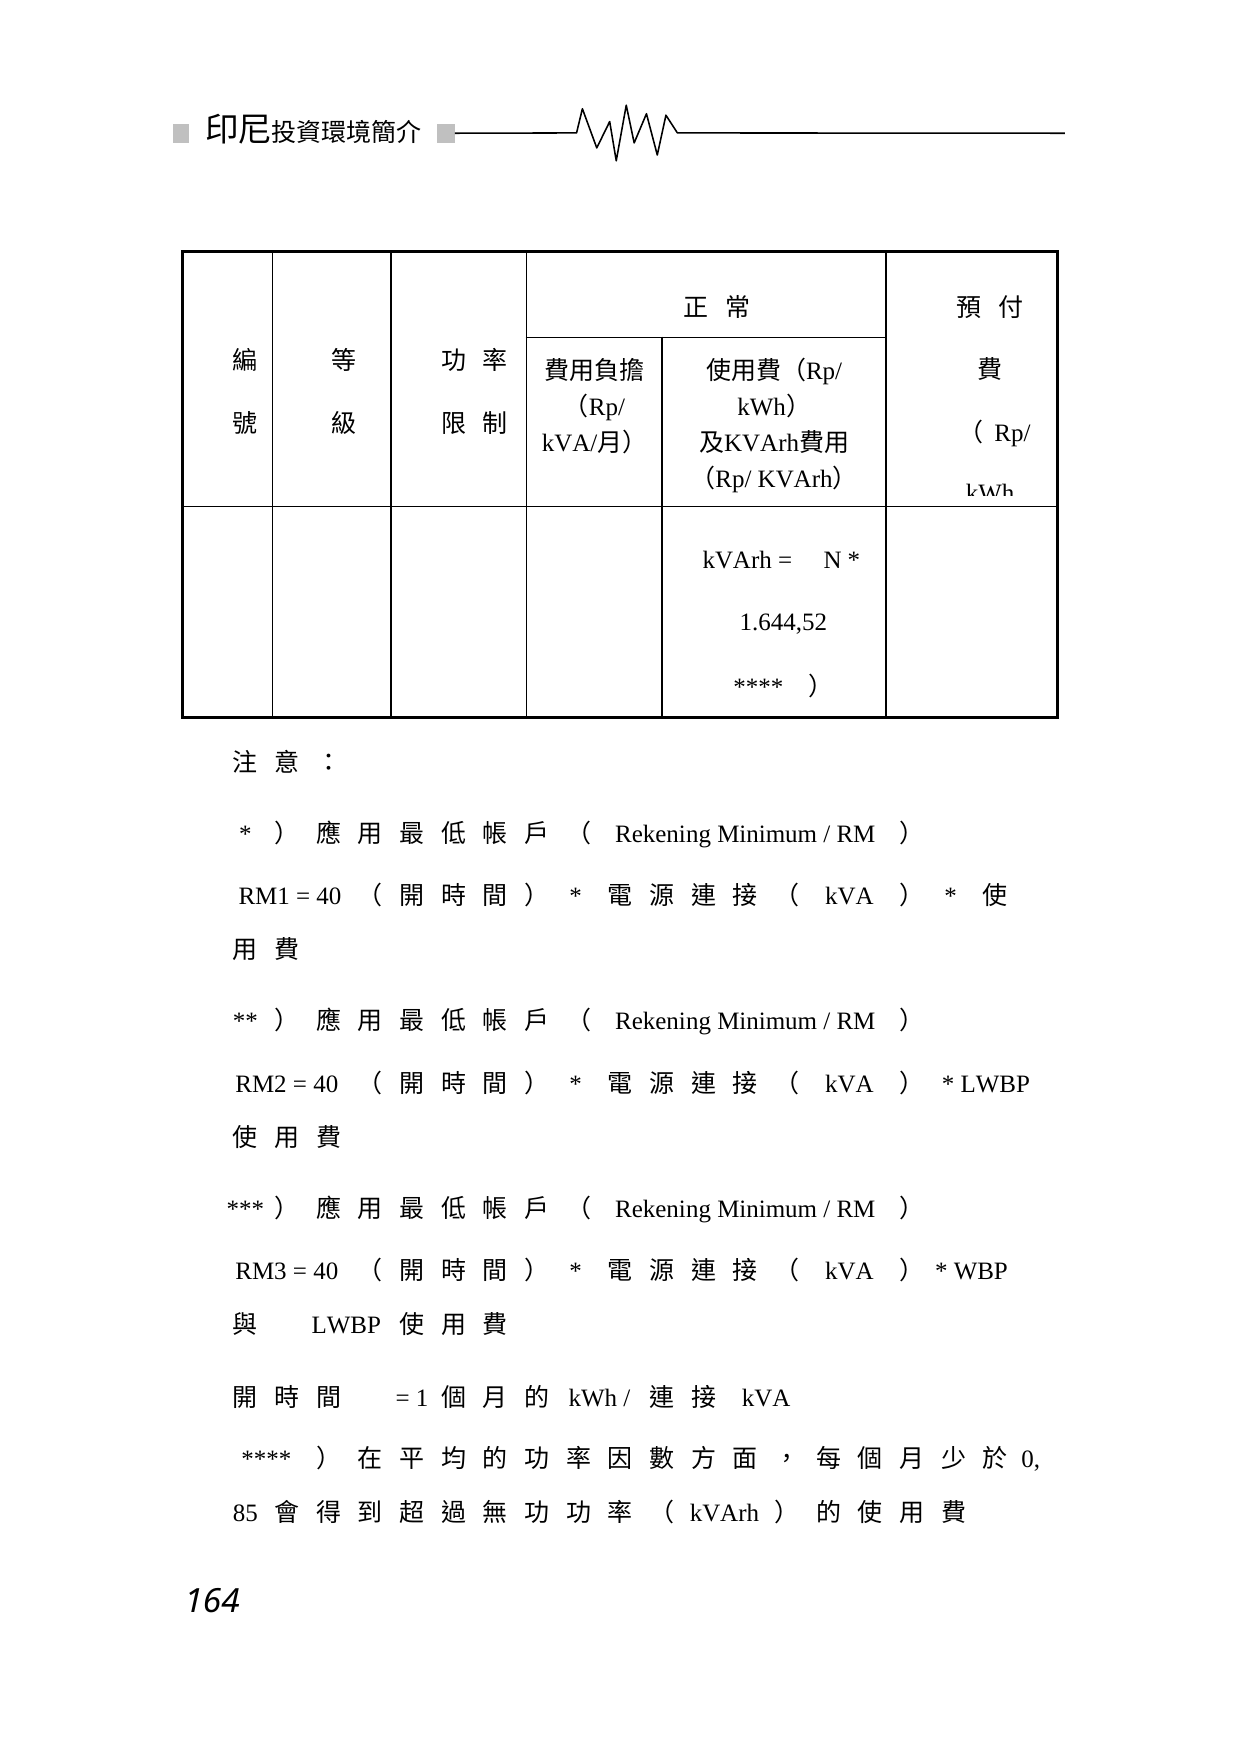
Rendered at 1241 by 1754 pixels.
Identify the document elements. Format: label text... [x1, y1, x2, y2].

table_cell 費用負擔（Rp/kVA/月） [527, 338, 661, 506]
text RM1 = 40（開時間）* 電源連接（kVA）* 使用費 [195, 844, 1045, 969]
table_header 等級 [273, 253, 390, 506]
table_cell [184, 507, 272, 716]
table_header 編號 [184, 253, 272, 506]
text RM3 = 40（開時間）* 電源連接（kVA）* WBP 與 LWBP 使用費 [195, 1219, 1045, 1344]
text 開時間 = 1個月的kWh /連接kVA [195, 1344, 1045, 1406]
table_header 功率限制 [392, 253, 526, 506]
table_cell - [527, 507, 661, 716]
text ***）應用最低帳戶（Rekening Minimum / RM） [195, 1156, 1045, 1219]
text **）應用最低帳戶（Rekening Minimum / RM） [195, 969, 1045, 1031]
table_cell - [887, 507, 1056, 716]
table_cell 使用費（Rp/kWh） 及KVArh費用 （Rp/ KVArh） [663, 338, 885, 506]
table_cell - [392, 507, 526, 716]
table_cell kVArh = N * 1.644,52 ****） [663, 507, 885, 716]
text RM2 = 40（開時間）* 電源連接（kVA）* LWBP 使用費 [195, 1031, 1045, 1156]
table_header 預付費（Rp/kWh） [887, 253, 1056, 506]
table_header 正常 [527, 253, 885, 337]
text ****）在平均的功率因數方面，每個月少於0,85會得到超過無功功率（kVArh）的使用費 [195, 1406, 1045, 1531]
text 注意： [195, 719, 1045, 781]
text *）應用最低帳戶（Rekening Minimum / RM） [195, 781, 1045, 844]
table_cell [273, 507, 390, 716]
